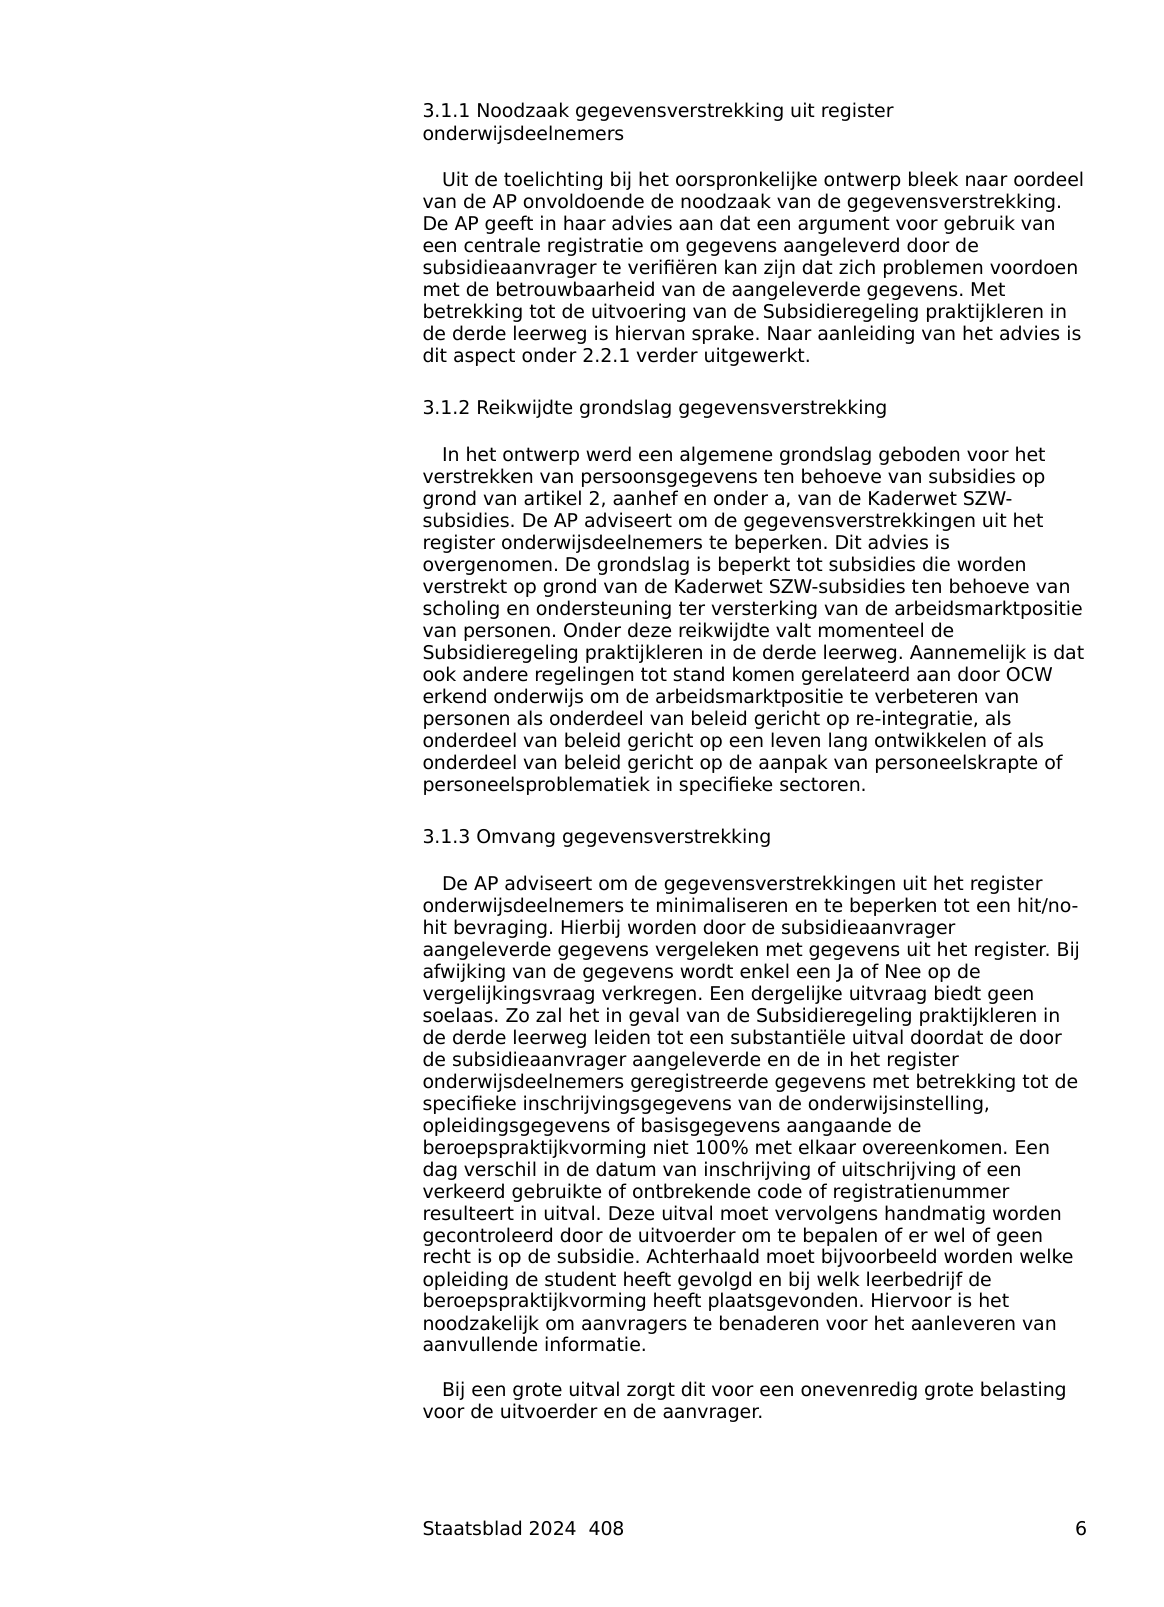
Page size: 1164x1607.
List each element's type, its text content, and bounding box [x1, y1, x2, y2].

subtitle 3.1.3 Omvang gegevensverstrekking [422, 826, 1087, 848]
text De AP adviseert om de gegevensverstrekkingen uit het register onderwijsdeelnemers te minimaliseren en te beperken tot een hit/no-hit bevraging. Hierbij worden door de subsidieaanvrager aangeleverde gegevens vergeleken met gegevens uit het register. Bij afwijking van de gegevens wordt enkel een Ja of Nee op de vergelijkingsvraag verkregen. Een dergelijke uitvraag biedt geen soelaas. Zo zal het in geval van de Subsidieregeling praktijkleren in de derde leerweg leiden tot een substantiële uitval doordat de door de subsidieaanvrager aangeleverde en de in het register onderwijsdeelnemers geregistreerde gegevens met betrekking tot de specifieke inschrijvingsgegevens van de onderwijsinstelling, opleidingsgegevens of basisgegevens aangaande de beroepspraktijkvorming niet 100% met elkaar overeenkomen. Een dag verschil in de datum van inschrijving of uitschrijving of een verkeerd gebruikte of ontbrekende code of registratienummer resulteert in uitval. Deze uitval moet vervolgens handmatig worden gecontroleerd door de uitvoerder om te bepalen of er wel of geen recht is op de subsidie. Achterhaald moet bijvoorbeeld worden welke opleiding de student heeft gevolgd en bij welk leerbedrijf de beroepspraktijkvorming heeft plaatsgevonden. Hiervoor is het noodzakelijk om aanvragers te benaderen voor het aanleveren van aanvullende informatie. [422, 873, 1087, 1356]
subtitle 3.1.1 Noodzaak gegevensverstrekking uit register onderwijsdeelnemers [422, 100, 1087, 144]
text Bij een grote uitval zorgt dit voor een onevenredig grote belasting voor de uitvoerder en de aanvrager. [422, 1378, 1087, 1422]
subtitle 3.1.2 Reikwijdte grondslag gegevensverstrekking [422, 397, 1087, 419]
text Uit de toelichting bij het oorspronkelijke ontwerp bleek naar oordeel van de AP onvoldoende de noodzaak van de gegevensverstrekking. De AP geeft in haar advies aan dat een argument voor gebruik van een centrale registratie om gegevens aangeleverd door de subsidieaanvrager te verifiëren kan zijn dat zich problemen voordoen met de betrouwbaarheid van de aangeleverde gegevens. Met betrekking tot de uitvoering van de Subsidieregeling praktijkleren in de derde leerweg is hiervan sprake. Naar aanleiding van het advies is dit aspect onder 2.2.1 verder uitgewerkt. [422, 169, 1087, 367]
text In het ontwerp werd een algemene grondslag geboden voor het verstrekken van persoonsgegevens ten behoeve van subsidies op grond van artikel 2, aanhef en onder a, van de Kaderwet SZW-subsidies. De AP adviseert om de gegevensverstrekkingen uit het register onderwijsdeelnemers te beperken. Dit advies is overgenomen. De grondslag is beperkt tot subsidies die worden verstrekt op grond van de Kaderwet SZW-subsidies ten behoeve van scholing en ondersteuning ter versterking van de arbeidsmarktpositie van personen. Onder deze reikwijdte valt momenteel de Subsidieregeling praktijkleren in de derde leerweg. Aannemelijk is dat ook andere regelingen tot stand komen gerelateerd aan door OCW erkend onderwijs om de arbeidsmarktpositie te verbeteren van personen als onderdeel van beleid gericht op re-integratie, als onderdeel van beleid gericht op een leven lang ontwikkelen of als onderdeel van beleid gericht op de aanpak van personeelskrapte of personeelsproblematiek in specifieke sectoren. [422, 444, 1087, 796]
